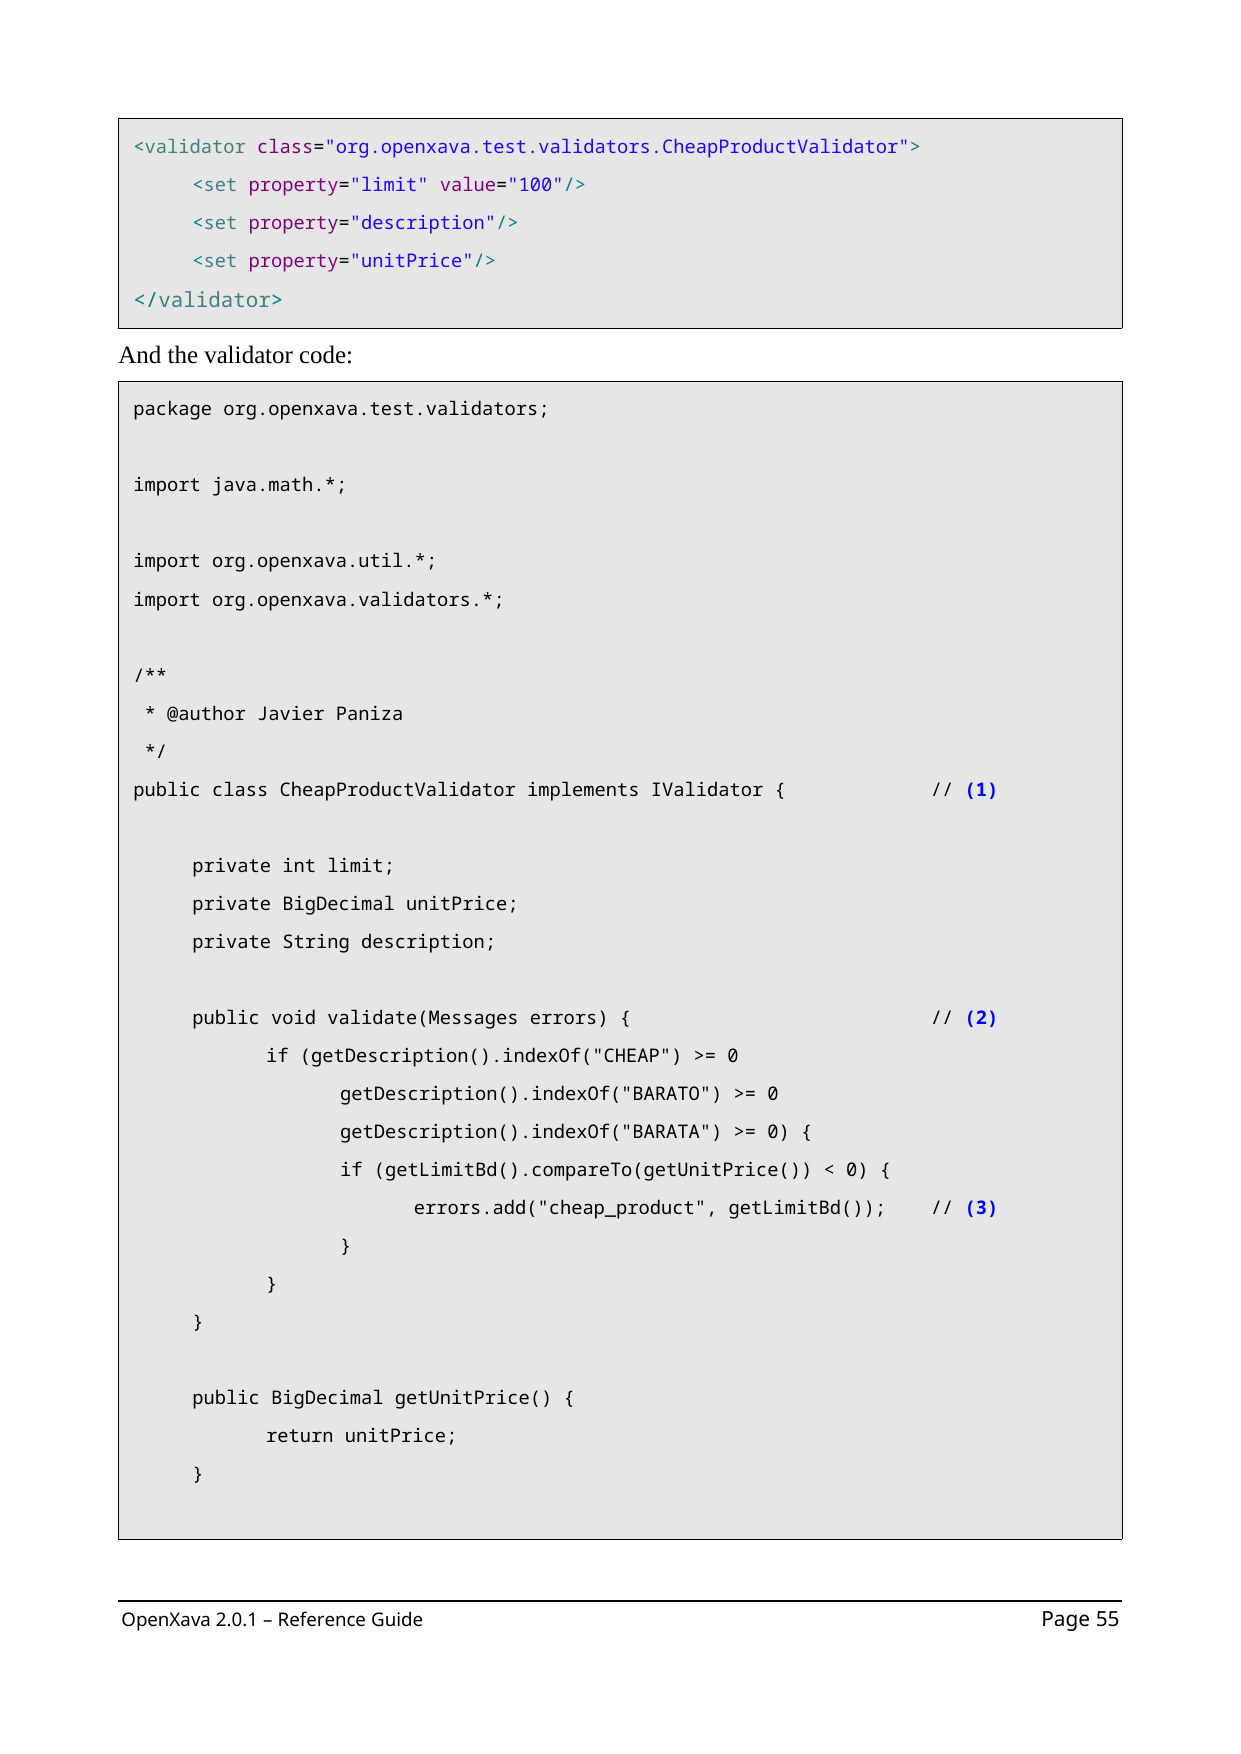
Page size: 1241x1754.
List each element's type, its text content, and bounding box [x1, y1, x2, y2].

text package org.openxava.test.validators; [119, 382, 1122, 419]
text */ [119, 723, 1122, 761]
text public class CheapProductValidator implements IValidator { // (1) [119, 761, 1122, 799]
text <set property="description"/> [119, 194, 1122, 232]
text import java.math.*; [119, 457, 1122, 495]
text * @author Javier Paniza [119, 685, 1122, 723]
text private BigDecimal unitPrice; [119, 875, 1122, 913]
text errors.add("cheap_product", getLimitBd()); // (3) [119, 1179, 1122, 1217]
text public void validate(Messages errors) { // (2) [119, 989, 1122, 1027]
text import org.openxava.util.*; [119, 533, 1122, 571]
text if (getLimitBd().compareTo(getUnitPrice()) < 0) { [119, 1141, 1122, 1179]
text public BigDecimal getUnitPrice() { [119, 1369, 1122, 1407]
text /** [119, 647, 1122, 685]
text </validator> [119, 270, 1122, 328]
text return unitPrice; [119, 1407, 1122, 1446]
text } [119, 1217, 1122, 1255]
text if (getDescription().indexOf("CHEAP") >= 0 [119, 1027, 1122, 1065]
text private String description; [119, 913, 1122, 951]
text getDescription().indexOf("BARATA") >= 0) { [119, 1103, 1122, 1141]
text getDescription().indexOf("BARATO") >= 0 [119, 1065, 1122, 1103]
text } [119, 1255, 1122, 1293]
text <validator class="org.openxava.test.validators.CheapProductValidator"> [119, 119, 1122, 156]
text <set property="unitPrice"/> [119, 232, 1122, 270]
text private int limit; [119, 837, 1122, 875]
text <set property="limit" value="100"/> [119, 156, 1122, 194]
text } [119, 1446, 1122, 1483]
text And the validator code: [118, 341, 1122, 368]
text } [119, 1293, 1122, 1331]
text import org.openxava.validators.*; [119, 571, 1122, 609]
